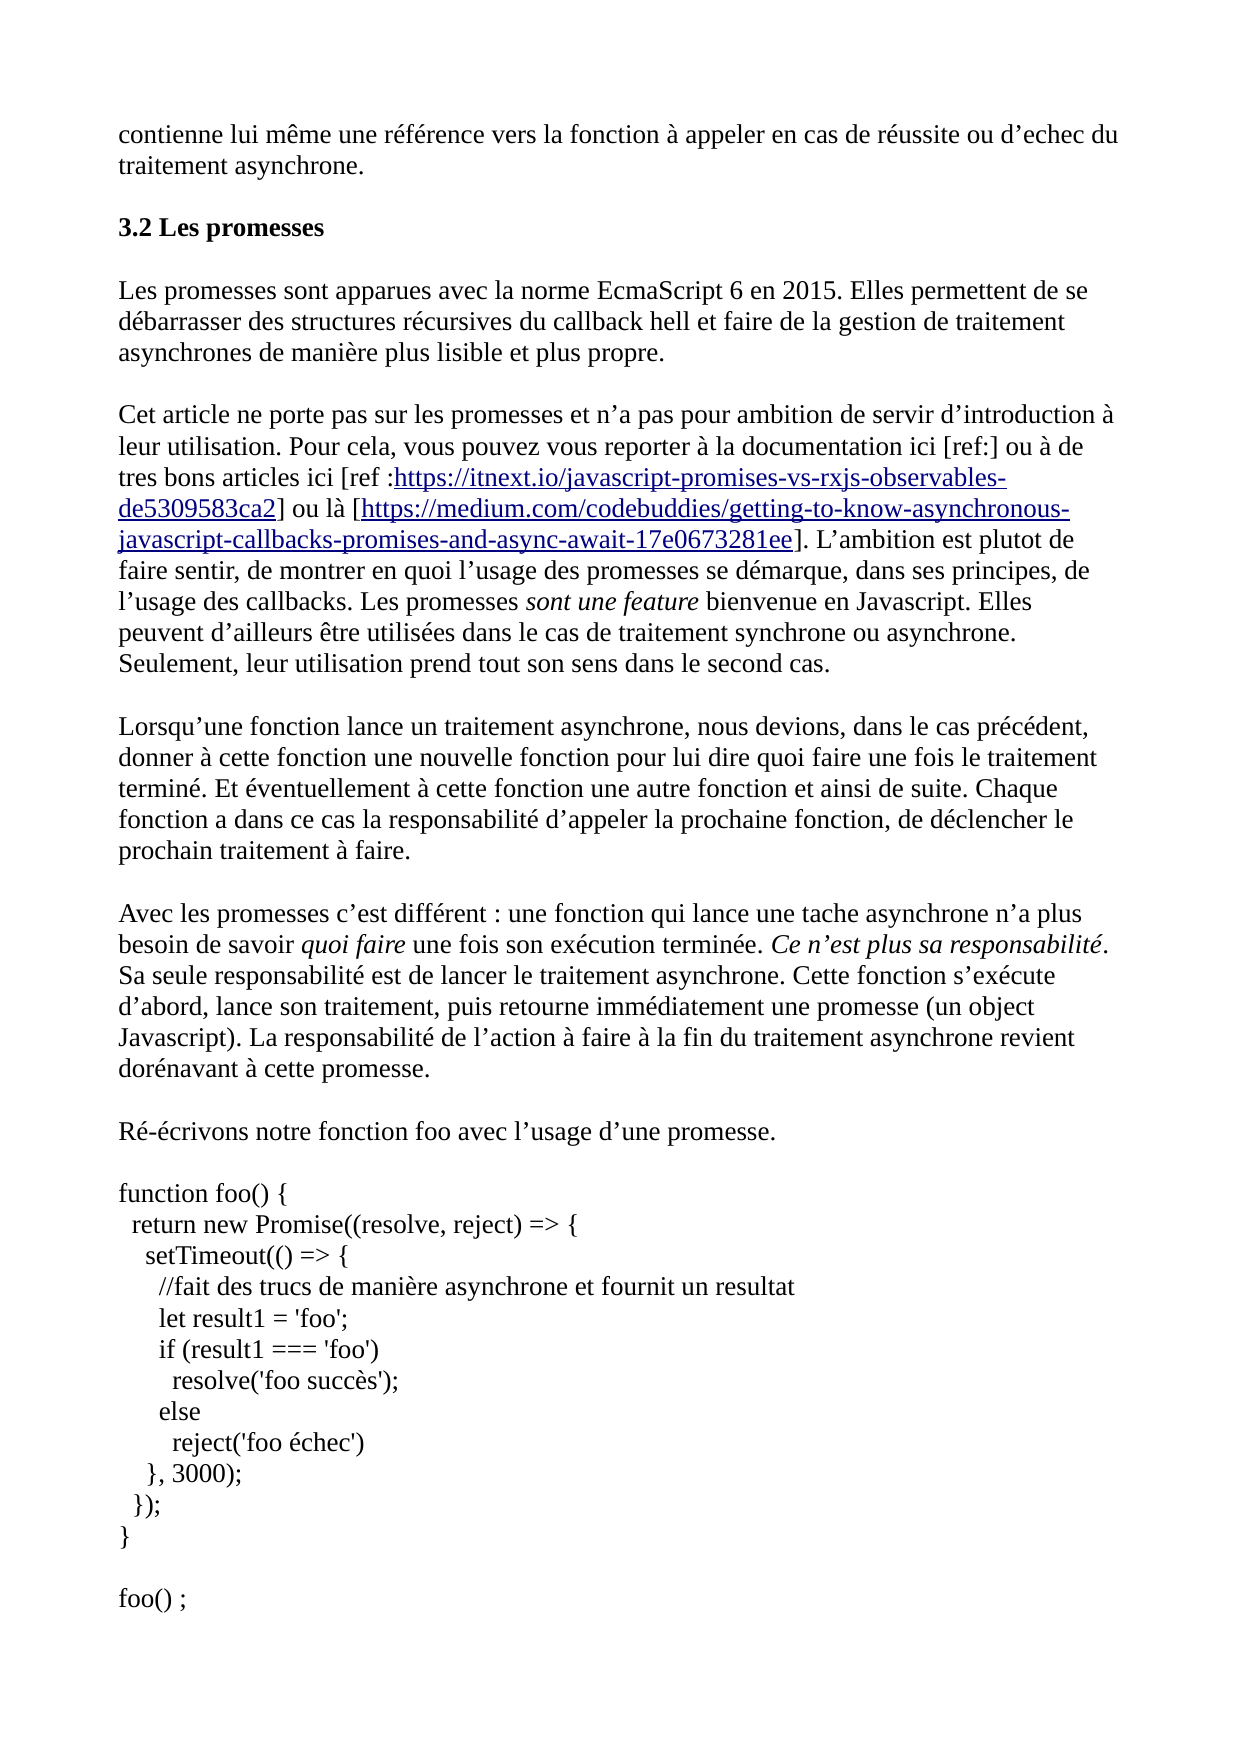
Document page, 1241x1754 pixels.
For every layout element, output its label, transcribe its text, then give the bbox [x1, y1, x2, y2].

text Lorsqu’une fonction lance un traitement asynchrone, nous devions, dans le cas précédent, donner à cette fonction une nouvelle fonction pour lui dire quoi faire une fois le traitement terminé. Et éventuellement à cette fonction une autre fonction et ainsi de suite. Chaque fonction a dans ce cas la responsabilité d’appeler la prochaine fonction, de déclencher le prochain traitement à faire. [118, 710, 1122, 866]
text foo() ; [118, 1582, 1122, 1613]
text resolve('foo succès'); [118, 1364, 1122, 1395]
text //fait des trucs de manière asynchrone et fournit un resultat [118, 1271, 1122, 1302]
text function foo() { [118, 1177, 1122, 1208]
text Ré-écrivons notre fonction foo avec l’usage d’une promesse. [118, 1115, 1122, 1146]
text else [118, 1395, 1122, 1426]
text }); [118, 1488, 1122, 1520]
text Les promesses sont apparues avec la norme EcmaScript 6 en 2015. Elles permettent de se débarrasser des structures récursives du callback hell et faire de la gestion de traitement asynchrones de manière plus lisible et plus propre. [118, 274, 1122, 367]
text } [118, 1520, 1122, 1551]
text 3.2 Les promesses [118, 212, 1122, 243]
text if (result1 === 'foo') [118, 1333, 1122, 1364]
text Cet article ne porte pas sur les promesses et n’a pas pour ambition de servir d’introduction à leur utilisation. Pour cela, vous pouvez vous reporter à la documentation ici [ref:] ou à de tres bons articles ici [ref :https://itnext.io/javascript-promises-vs-rxjs-observables-de5309583ca2] ou là [https://medium.com/codebuddies/getting-to-know-asynchronous-javascript-callbacks-promises-and-async-await-17e0673281ee]. L’ambition est plutot de faire sentir, de montrer en quoi l’usage des promesses se démarque, dans ses principes, de l’usage des callbacks. Les promesses sont une feature bienvenue en Javascript. Elles peuvent d’ailleurs être utilisées dans le cas de traitement synchrone ou asynchrone. Seulement, leur utilisation prend tout son sens dans le second cas. [118, 398, 1122, 679]
text let result1 = 'foo'; [118, 1302, 1122, 1333]
text return new Promise((resolve, reject) => { [118, 1208, 1122, 1239]
text Avec les promesses c’est différent : une fonction qui lance une tache asynchrone n’a plus besoin de savoir quoi faire une fois son exécution terminée. Ce n’est plus sa responsabilité. Sa seule responsabilité est de lancer le traitement asynchrone. Cette fonction s’exécute d’abord, lance son traitement, puis retourne immédiatement une promesse (un object Javascript). La responsabilité de l’action à faire à la fin du traitement asynchrone revient dorénavant à cette promesse. [118, 897, 1122, 1084]
text reject('foo échec') [118, 1426, 1122, 1457]
text setTimeout(() => { [118, 1239, 1122, 1271]
text contienne lui même une référence vers la fonction à appeler en cas de réussite ou d’echec du traitement asynchrone. [118, 118, 1122, 180]
text }, 3000); [118, 1457, 1122, 1488]
